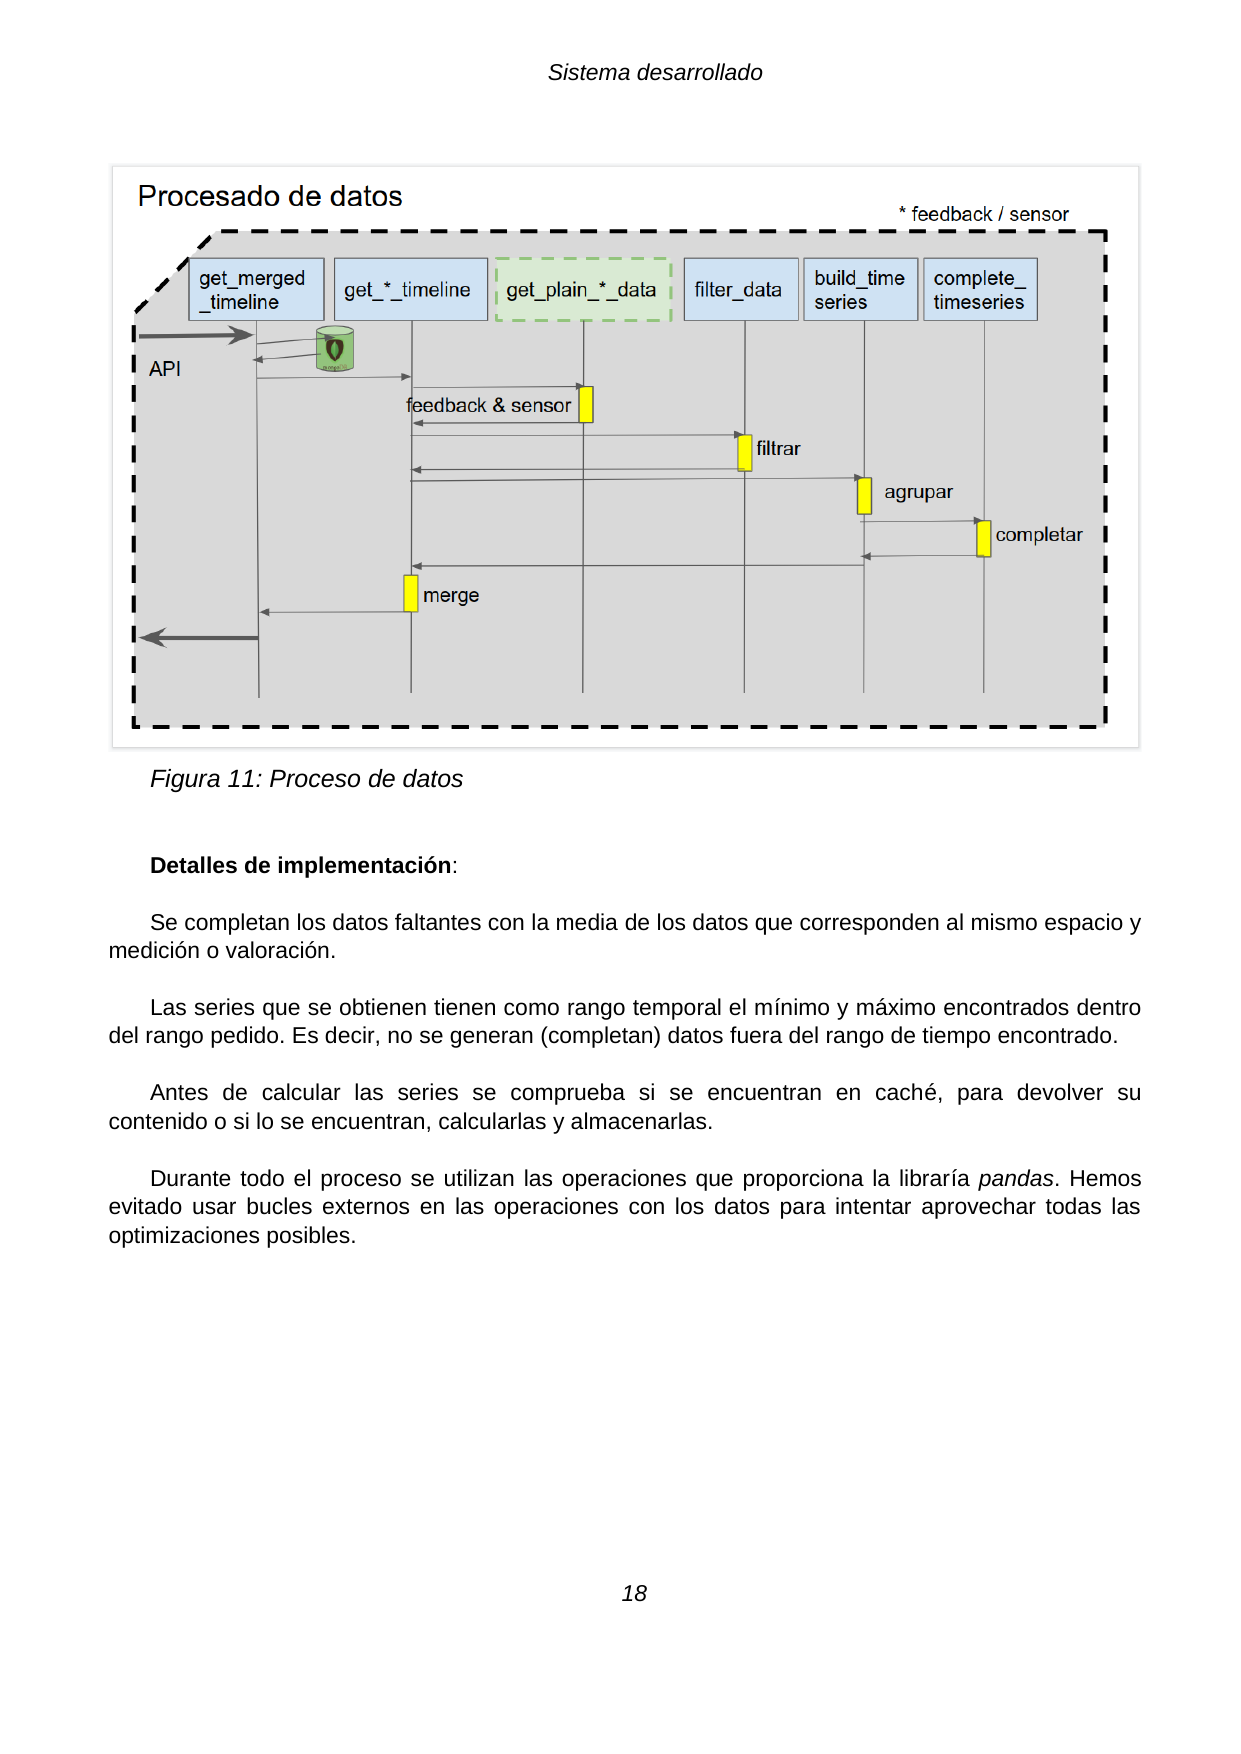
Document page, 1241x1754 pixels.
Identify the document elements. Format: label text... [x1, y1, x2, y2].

text Las series que se obtienen tienen como rango temporal el mínimo y máximo encontrados dentro del rango pedido. Es decir, no se generan (completan) datos fuera del rango de tiempo encontrado. [108, 994, 1142, 1049]
picture [108, 163, 1142, 752]
text Se completan los datos faltantes con la media de los datos que corresponden al mismo espacio y medición o valoración. [108, 909, 1142, 963]
text Durante todo el proceso se utilizan las operaciones que proporciona la libraría pandas. Hemos evitado usar bucles externos en las operaciones con los datos para intentar aprovechar todas las optimizaciones posibles. [108, 1165, 1142, 1248]
text Antes de calcular las series se comprueba si se encuentran en caché, para devolver su contenido o si lo se encuentran, calcularlas y almacenarlas. [108, 1079, 1142, 1134]
text Detalles de implementación: [108, 852, 1142, 878]
list Figura 11: Proceso de datos [108, 752, 1142, 793]
